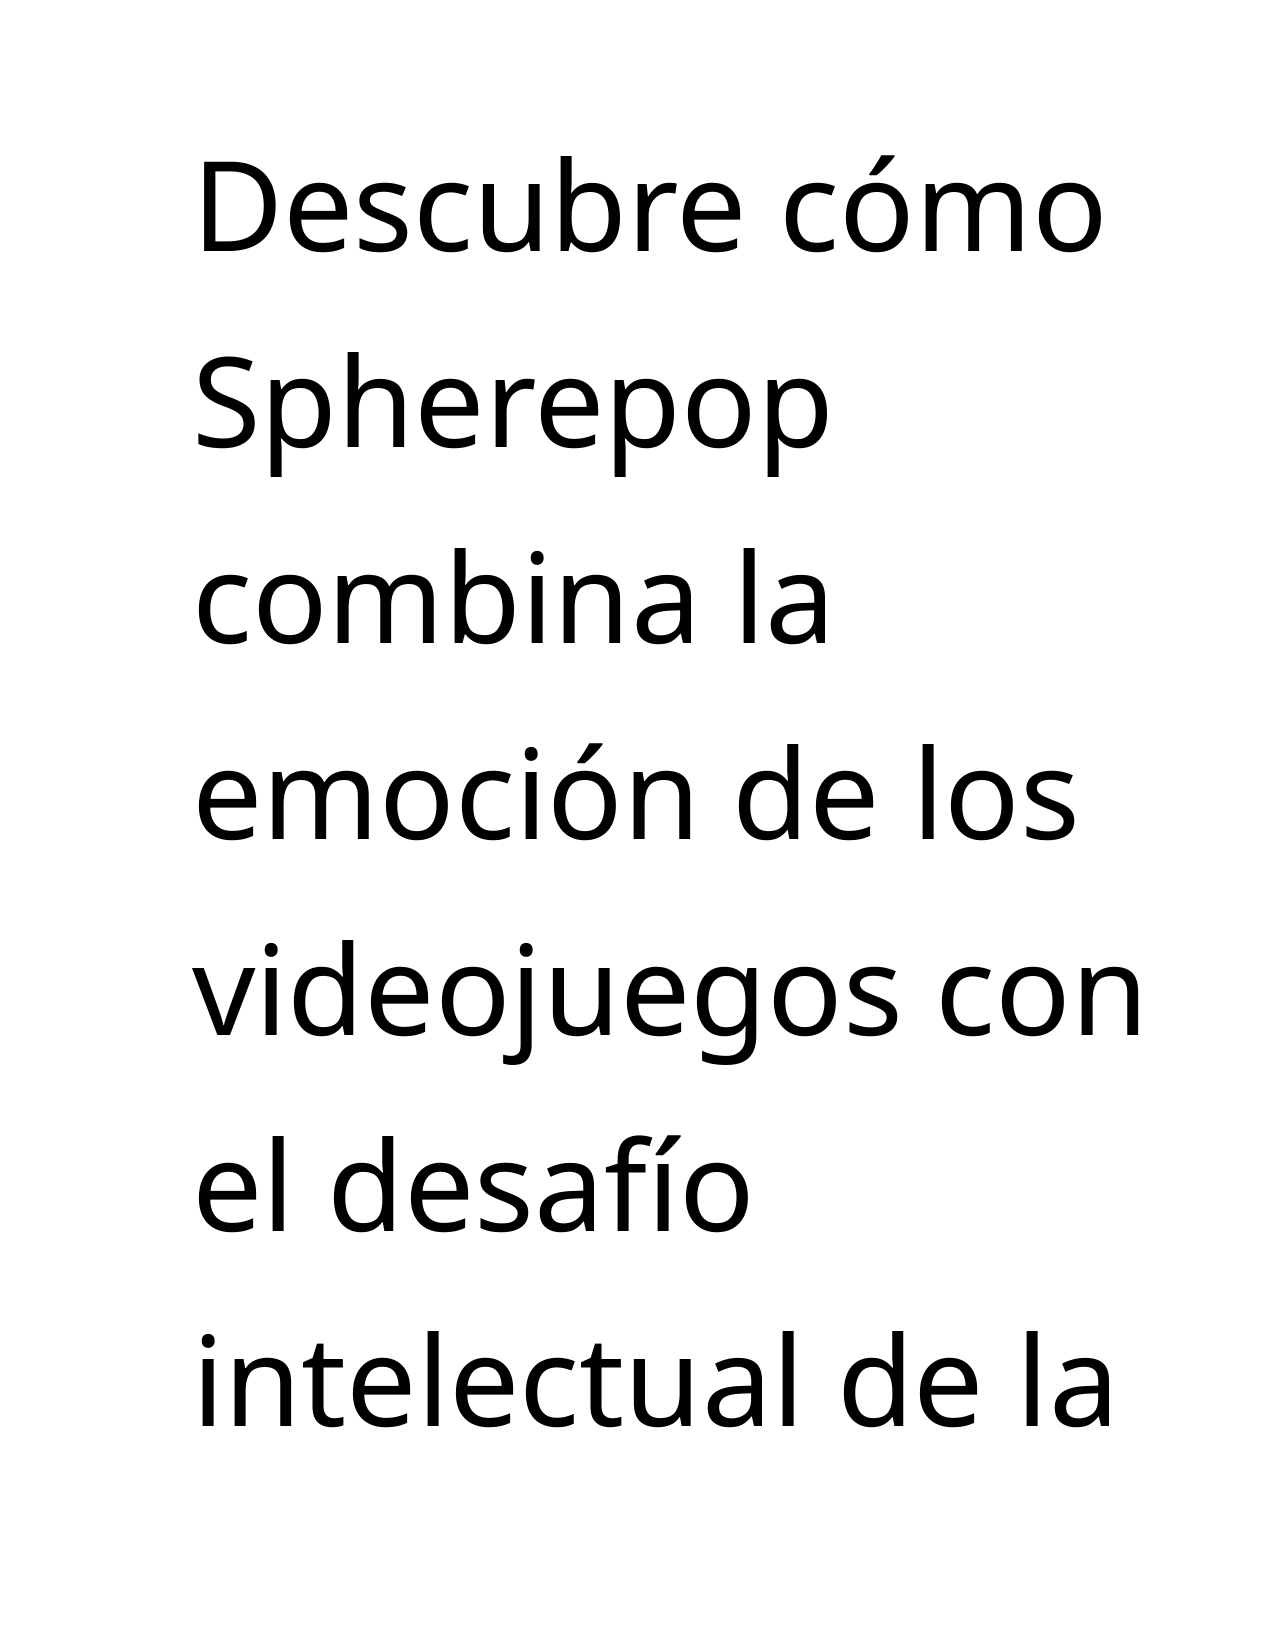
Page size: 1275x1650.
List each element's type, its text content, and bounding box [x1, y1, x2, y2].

list Descubre cómo Spherepop combina la emoción de los videojuegos con el desafío intelectual de la [162, 118, 1157, 1463]
